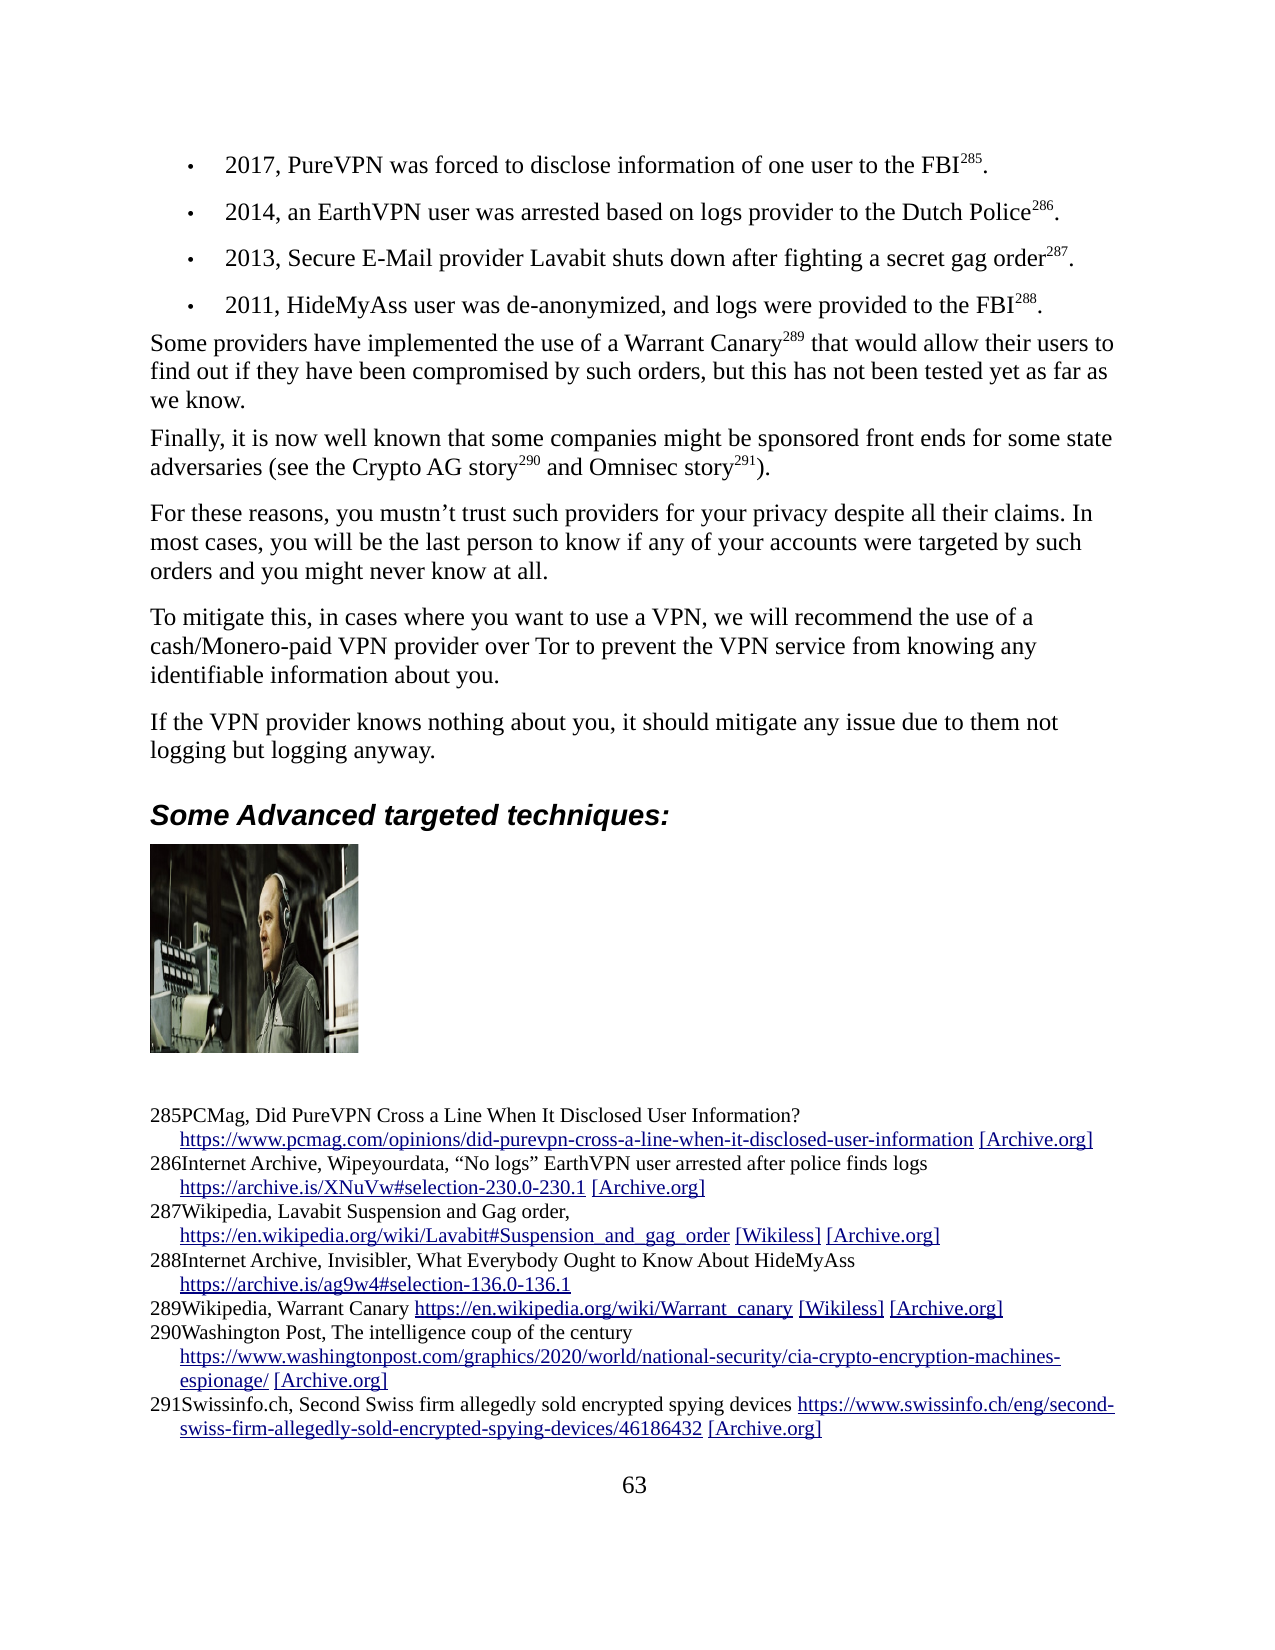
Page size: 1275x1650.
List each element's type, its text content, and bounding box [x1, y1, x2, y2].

list PCMag, Did PureVPN Cross a Line When It Disclosed User Information? https://www.pcmag.com/opinions/did-purevpn-cross-a-line-when-it-disclosed-user-information [Archive.org] [150, 1103, 1125, 1151]
list 2013, Secure E-Mail provider Lavabit shuts down after fighting a secret gag order. [187, 243, 1125, 272]
text Finally, it is now well known that some companies might be sponsored front ends for some state adversaries (see the Crypto AG story and Omnisec story). [150, 423, 1125, 480]
list 2014, an EarthVPN user was arrested based on logs provider to the Dutch Police. [187, 197, 1125, 225]
text Washington Post, The intelligence coup of the century https://www.washingtonpost.com/graphics/2020/world/national-security/cia-crypto-encryption-machines-espionage/ [Archive.org] [150, 1320, 1125, 1392]
list Internet Archive, Wipeyourdata, “No logs” EarthVPN user arrested after police finds logs https://archive.is/XNuVw#selection-230.0-230.1 [Archive.org] [150, 1151, 1125, 1199]
list Internet Archive, Invisibler, What Everybody Ought to Know About HideMyAss https://archive.is/ag9w4#selection-136.0-136.1 [150, 1247, 1125, 1296]
text Swissinfo.ch, Second Swiss firm allegedly sold encrypted spying devices https://www.swissinfo.ch/eng/second-swiss-firm-allegedly-sold-encrypted-spying-devices/46186432 [Archive.org] [150, 1392, 1125, 1440]
list Wikipedia, Lavabit Suspension and Gag order, https://en.wikipedia.org/wiki/Lavabit#Suspension_and_gag_order [Wikiless] [Archive.org] [150, 1199, 1125, 1247]
text Wikipedia, Warrant Canary https://en.wikipedia.org/wiki/Warrant_canary [Wikiless] [Archive.org] [150, 1296, 1125, 1320]
text Some providers have implemented the use of a Warrant Canary that would allow their users to find out if they have been compromised by such orders, but this has not been tested yet as far as we know. [150, 328, 1125, 414]
subtitle Some Advanced targeted techniques: [150, 798, 1125, 832]
text For these reasons, you mustn’t trust such providers for your privacy despite all their claims. In most cases, you will be the last person to know if any of your accounts were targeted by such orders and you might never know at all. [150, 498, 1125, 584]
list 2011, HideMyAss user was de-anonymized, and logs were provided to the FBI. [187, 290, 1125, 319]
picture [150, 844, 359, 1053]
text If the VPN provider knows nothing about you, it should mitigate any issue due to them not logging but logging anyway. [150, 707, 1125, 764]
text To mitigate this, in cases where you want to use a VPN, we will recommend the use of a cash/Monero-paid VPN provider over Tor to prevent the VPN service from knowing any identifiable information about you. [150, 602, 1125, 689]
list 2017, PureVPN was forced to disclose information of one user to the FBI. [187, 150, 1125, 179]
